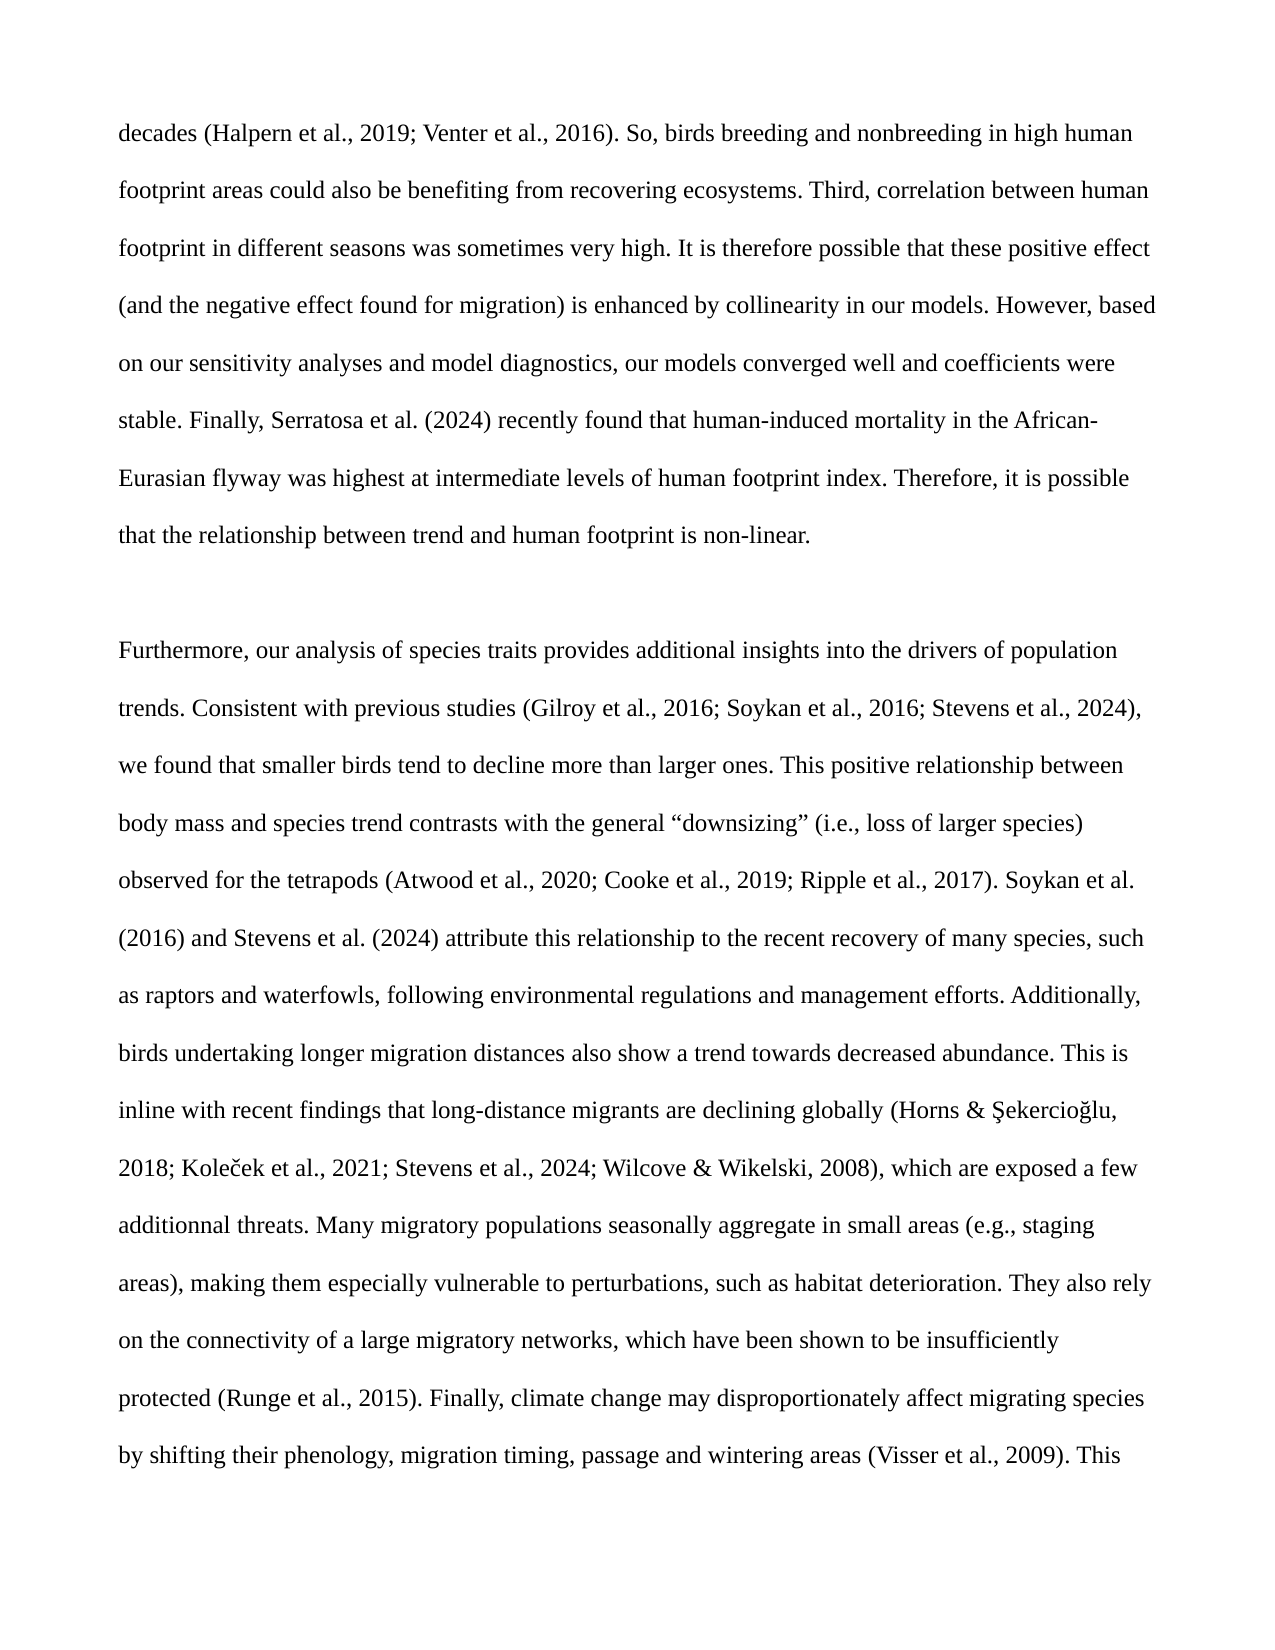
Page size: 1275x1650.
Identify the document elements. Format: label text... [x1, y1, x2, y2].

text decades (Halpern et al., 2019; Venter et al., 2016). So, birds breeding and nonbreeding in high human footprint areas could also be benefiting from recovering ecosystems. Third, correlation between human footprint in different seasons was sometimes very high. It is therefore possible that these positive effect (and the negative effect found for migration) is enhanced by collinearity in our models. However, based on our sensitivity analyses and model diagnostics, our models converged well and coefficients were stable. Finally, Serratosa et al. (2024) recently found that human-induced mortality in the African-Eurasian flyway was highest at intermediate levels of human footprint index. Therefore, it is possible that the relationship between trend and human footprint is non-linear. [118, 118, 1157, 549]
text Furthermore, our analysis of species traits provides additional insights into the drivers of population trends. Consistent with previous studies (Gilroy et al., 2016; Soykan et al., 2016; Stevens et al., 2024), we found that smaller birds tend to decline more than larger ones. This positive relationship between body mass and species trend contrasts with the general “downsizing” (i.e., loss of larger species) observed for the tetrapods (Atwood et al., 2020; Cooke et al., 2019; Ripple et al., 2017). Soykan et al. (2016) and Stevens et al. (2024) attribute this relationship to the recent recovery of many species, such as raptors and waterfowls, following environmental regulations and management efforts. Additionally, birds undertaking longer migration distances also show a trend towards decreased abundance. This is inline with recent findings that long-distance migrants are declining globally (Horns & Şekercioğlu, 2018; Koleček et al., 2021; Stevens et al., 2024; Wilcove & Wikelski, 2008), which are exposed a few additionnal threats. Many migratory populations seasonally aggregate in small areas (e.g., staging areas), making them especially vulnerable to perturbations, such as habitat deterioration. They also rely on the connectivity of a large migratory networks, which have been shown to be insufficiently protected (Runge et al., 2015). Finally, climate change may disproportionately affect migrating species by shifting their phenology, migration timing, passage and wintering areas (Visser et al., 2009). This [118, 636, 1157, 1469]
